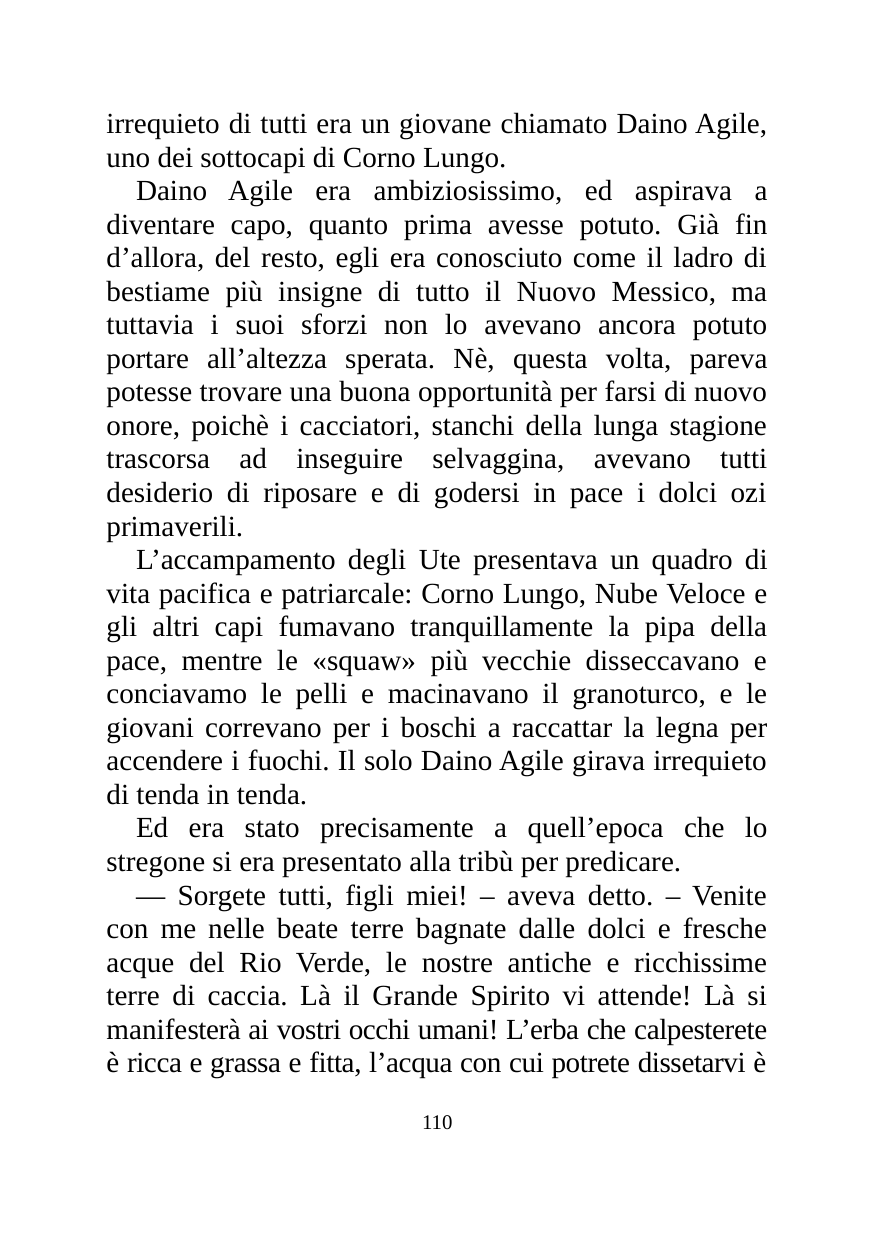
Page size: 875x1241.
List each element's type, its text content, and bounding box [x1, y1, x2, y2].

text irrequieto di tutti era un giovane chiamato Daino Agile, uno dei sottocapi di Corno Lungo. [106, 106, 768, 173]
text — Sorgete tutti, figli miei! – aveva detto. – Venite con me nelle beate terre bagnate dalle dolci e fresche acque del Rio Verde, le nostre antiche e ricchissime terre di caccia. Là il Grande Spirito vi attende! Là si manifesterà ai vostri occhi umani! L’erba che calpesterete è ricca e grassa e fitta, l’acqua con cui potrete dissetarvi è [106, 878, 768, 1079]
text Ed era stato precisamente a quell’epoca che lo stregone si era presentato alla tribù per predicare. [106, 811, 768, 878]
text L’accampamento degli Ute presentava un quadro di vita pacifica e patriarcale: Corno Lungo, Nube Veloce e gli altri capi fumavano tranquillamente la pipa della pace, mentre le «squaw» più vecchie disseccavano e conciavamo le pelli e macinavano il granoturco, e le giovani correvano per i boschi a raccattar la legna per accendere i fuochi. Il solo Daino Agile girava irrequieto di tenda in tenda. [106, 542, 768, 811]
text Daino Agile era ambiziosissimo, ed aspirava a diventare capo, quanto prima avesse potuto. Già fin d’allora, del resto, egli era conosciuto come il ladro di bestiame più insigne di tutto il Nuovo Messico, ma tuttavia i suoi sforzi non lo avevano ancora potuto portare all’altezza sperata. Nè, questa volta, pareva potesse trovare una buona opportunità per farsi di nuovo onore, poichè i cacciatori, stanchi della lunga stagione trascorsa ad inseguire selvaggina, avevano tutti desiderio di riposare e di godersi in pace i dolci ozi primaverili. [106, 173, 768, 542]
